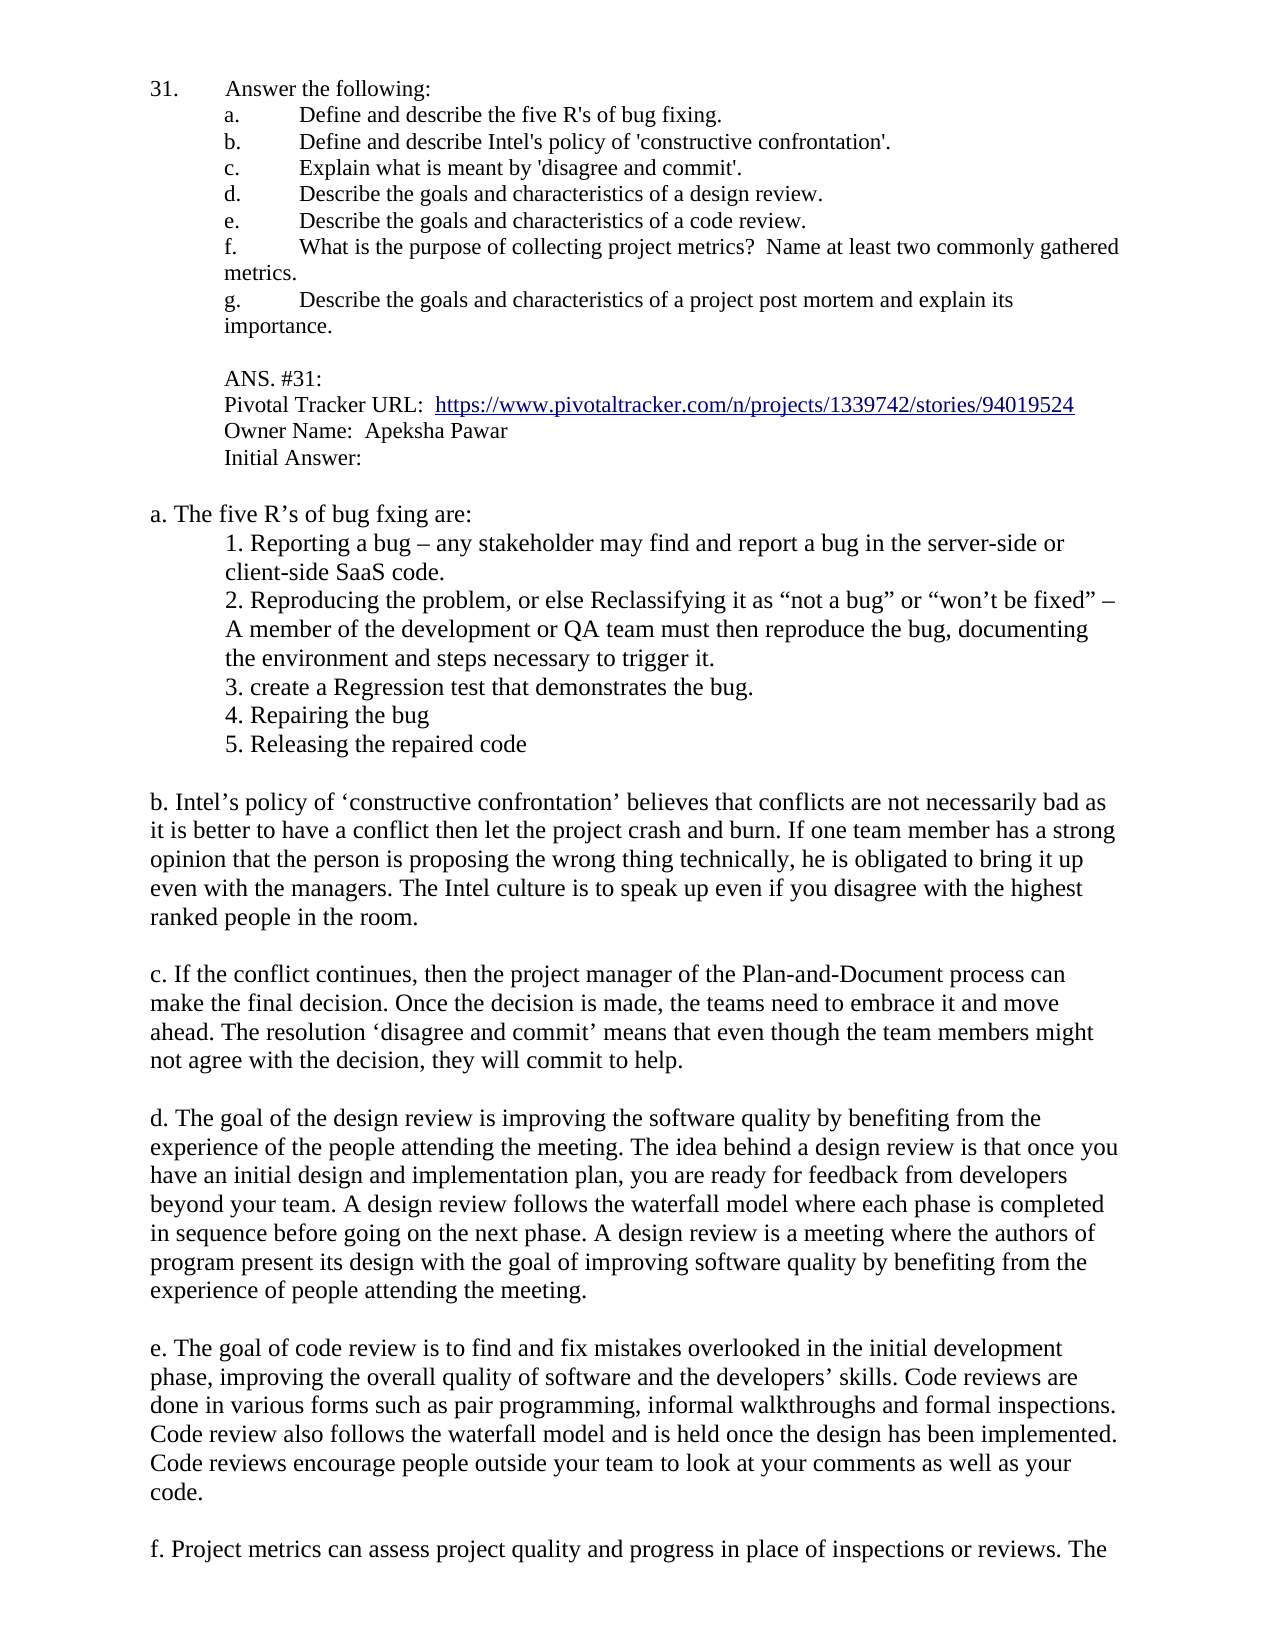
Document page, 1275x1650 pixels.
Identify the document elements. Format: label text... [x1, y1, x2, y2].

text 31. Answer the following: [150, 75, 1125, 101]
text e. Describe the goals and characteristics of a code review. [224, 207, 1125, 233]
text b. Define and describe Intel's policy of 'constructive confrontation'. [224, 128, 1125, 154]
text a. The five R’s of bug fxing are: 1. Reporting a bug – any stakeholder may find and report a bug in the server-side or client-side SaaS code. 2. Reproducing the problem, or else Reclassifying it as “not a bug” or “won’t be fixed” – A member of the development or QA team must then reproduce the bug, documenting the environment and steps necessary to trigger it. 3. create a Regression test that demonstrates the bug. 4. Repairing the bug 5. Releasing the repaired code [150, 470, 1125, 787]
text a. Define and describe the five R's of bug fixing. [224, 101, 1125, 128]
text d. The goal of the design review is improving the software quality by benefiting from the experience of the people attending the meeting. The idea behind a design review is that once you have an initial design and implementation plan, you are ready for feedback from developers beyond your team. A design review follows the waterfall model where each phase is completed in sequence before going on the next phase. A design review is a meeting where the authors of program present its design with the goal of improving software quality by benefiting from the experience of people attending the meeting. [150, 1103, 1125, 1333]
text b. Intel’s policy of ‘constructive confrontation’ believes that conflicts are not necessarily bad as it is better to have a conflict then let the project crash and burn. If one team member has a strong opinion that the person is proposing the wrong thing technically, he is obligated to bring it up even with the managers. The Intel culture is to speak up even if you disagree with the highest ranked people in the room. [150, 787, 1125, 959]
text Initial Answer: [224, 444, 1125, 470]
text Owner Name: Apeksha Pawar [224, 418, 1125, 444]
text Pivotal Tracker URL: https://www.pivotaltracker.com/n/projects/1339742/stories/94019524 [224, 391, 1125, 418]
text f. Project metrics can assess project quality and progress in place of inspections or reviews. The [150, 1534, 1125, 1563]
text f. What is the purpose of collecting project metrics? Name at least two commonly gathered metrics. [224, 233, 1125, 286]
text c. Explain what is meant by 'disagree and commit'. [224, 154, 1125, 180]
text g. Describe the goals and characteristics of a project post mortem and explain its importance. ANS. #31: [224, 286, 1125, 391]
text c. If the conflict continues, then the project manager of the Plan-and-Document process can make the final decision. Once the decision is made, the teams need to embrace it and move ahead. The resolution ‘disagree and commit’ means that even though the team members might not agree with the decision, they will commit to help. [150, 959, 1125, 1074]
text d. Describe the goals and characteristics of a design review. [224, 180, 1125, 207]
text e. The goal of code review is to find and fix mistakes overlooked in the initial development phase, improving the overall quality of software and the developers’ skills. Code reviews are done in various forms such as pair programming, informal walkthroughs and formal inspections. Code review also follows the waterfall model and is held once the design has been implemented. Code reviews encourage people outside your team to look at your comments as well as your code. [150, 1333, 1125, 1534]
